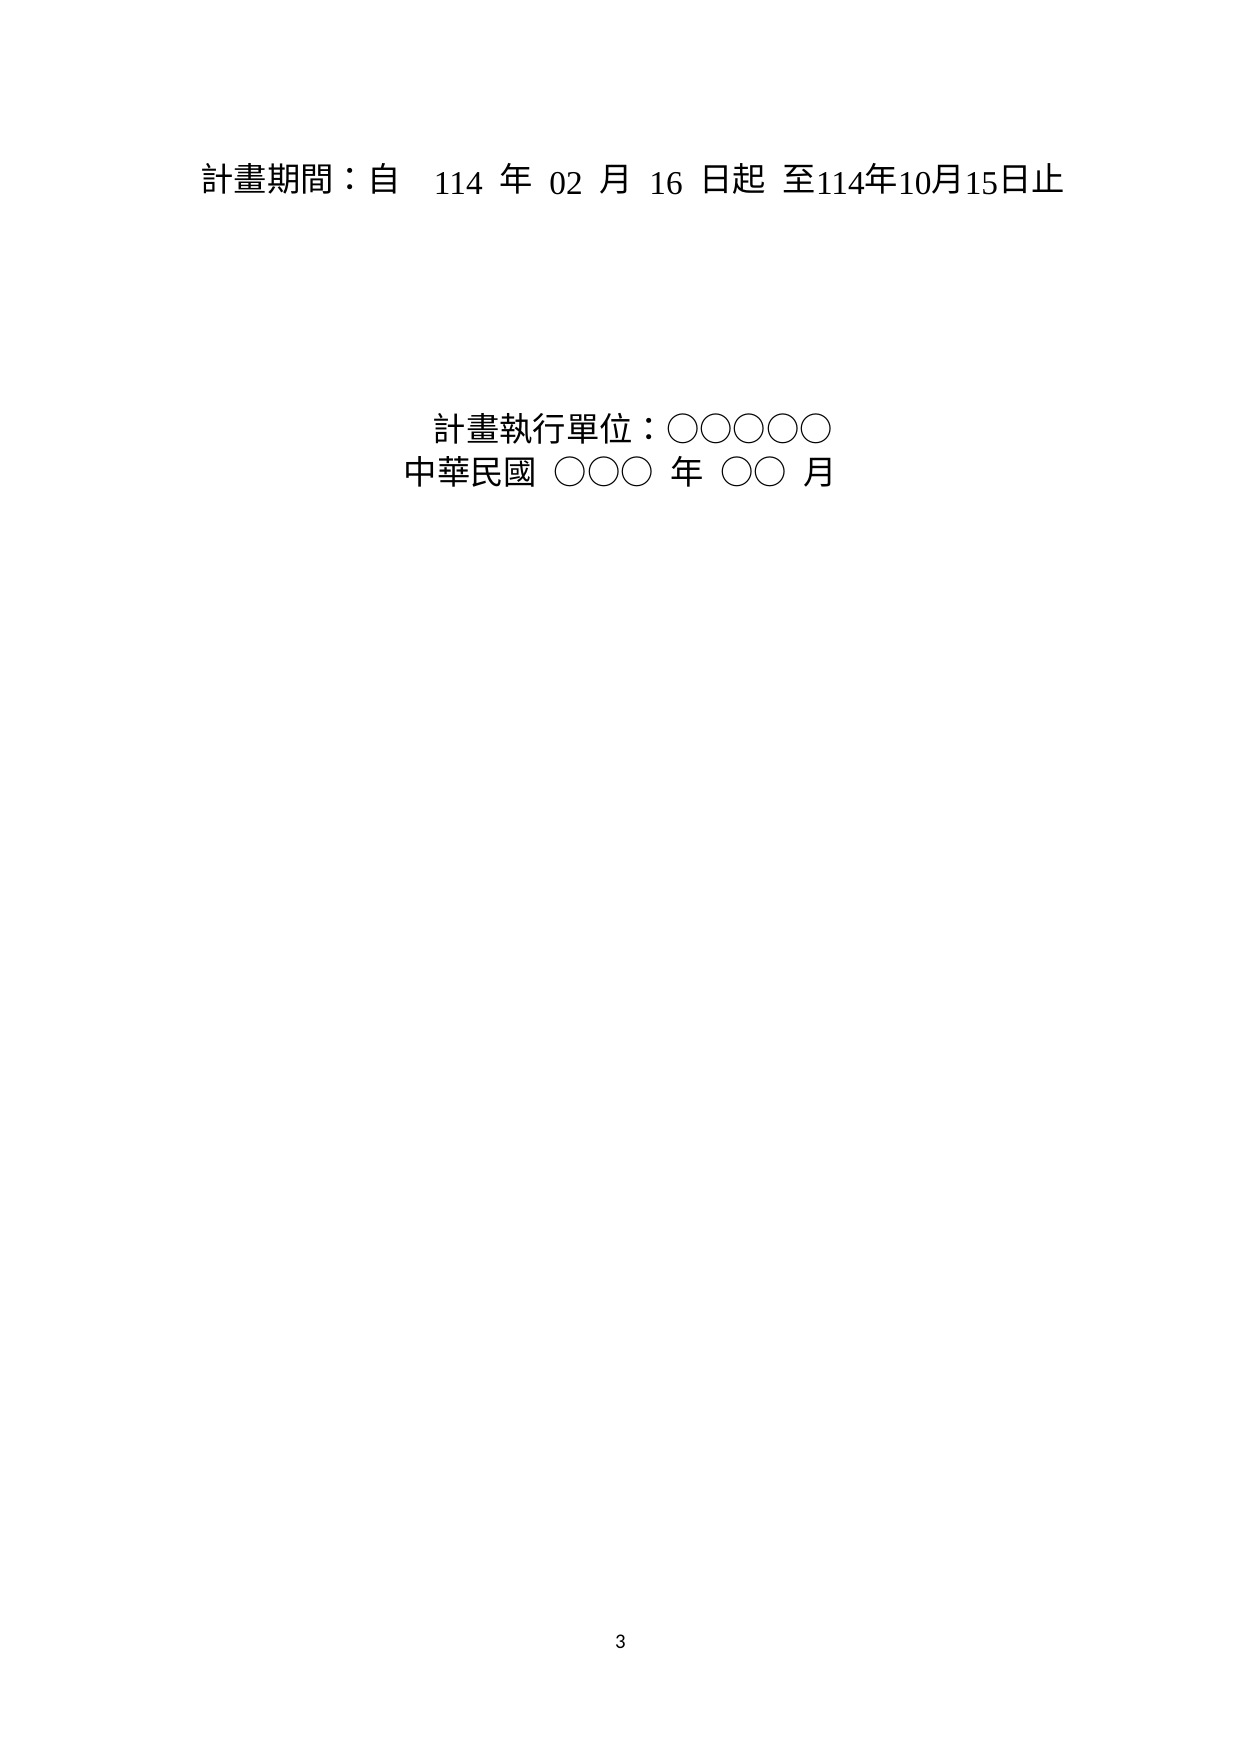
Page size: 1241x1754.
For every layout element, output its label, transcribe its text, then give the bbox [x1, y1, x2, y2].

text 中華民國 ○○○ 年 ○○ 月 [118, 451, 1122, 493]
text 計畫期間：自 114 年 02 月 16 日起 至114年10月15日止 [143, 160, 1122, 201]
text 計畫執行單位：○○○○○ [143, 410, 1122, 451]
